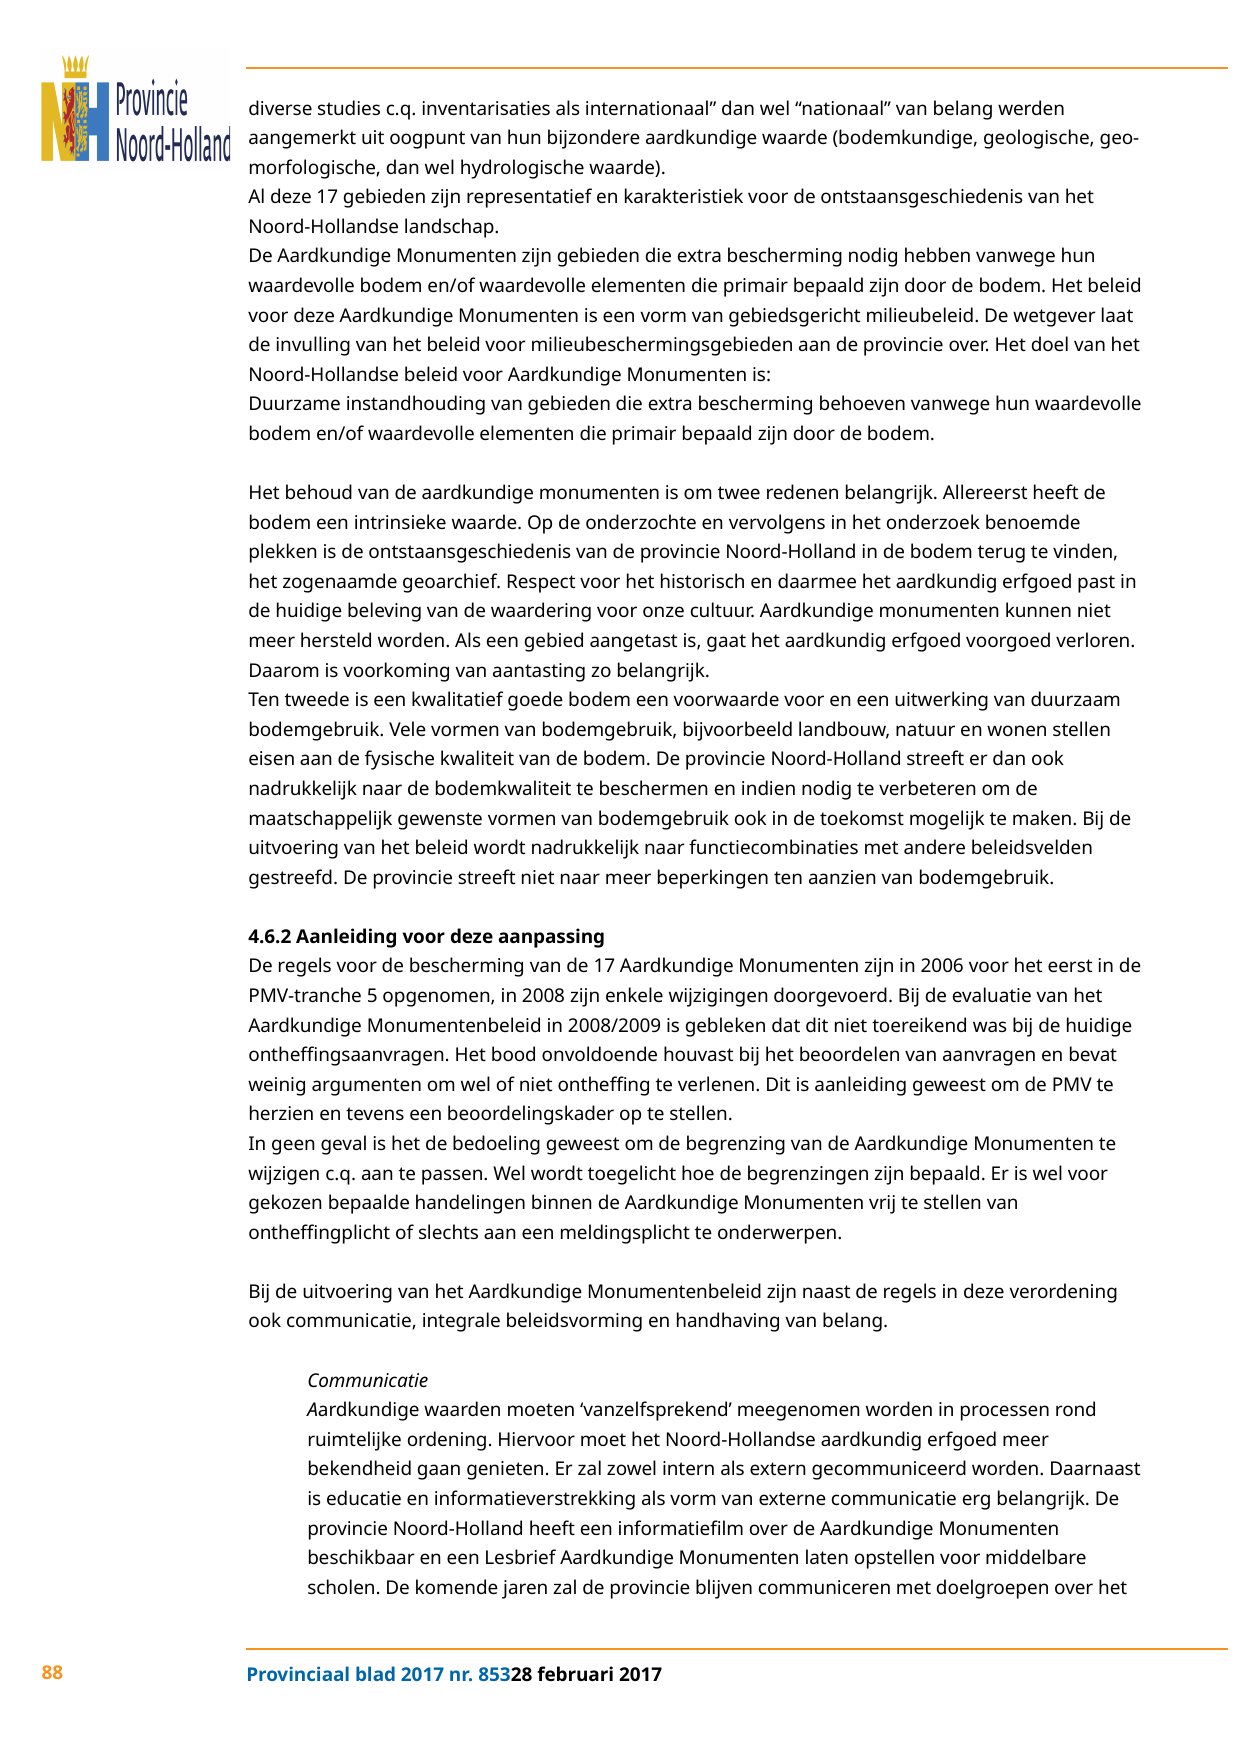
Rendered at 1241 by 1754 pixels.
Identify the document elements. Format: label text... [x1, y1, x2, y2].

list Communicatie [248, 1367, 1152, 1393]
text In geen geval is het de bedoeling geweest om de begrenzing van de Aardkundige Monumenten te wijzigen c.q. aan te passen. Wel wordt toegelicht hoe de begrenzingen zijn bepaald. Er is wel voor gekozen bepaalde handelingen binnen de Aardkundige Monumenten vrij te stellen van ontheffingplicht of slechts aan een meldingsplicht te onderwerpen. [248, 1130, 1152, 1245]
list Aardkundige waarden moeten ‘vanzelfsprekend’ meegenomen worden in processen rond ruimtelijke ordening. Hiervoor moet het Noord-Hollandse aardkundig erfgoed meer bekendheid gaan genieten. Er zal zowel intern als extern gecommuniceerd worden. Daarnaast is educatie en informatieverstrekking als vorm van externe communicatie erg belangrijk. De provincie Noord-Holland heeft een informatiefilm over de Aardkundige Monumenten beschikbaar en een Lesbrief Aardkundige Monumenten laten opstellen voor middelbare scholen. De komende jaren zal de provincie blijven communiceren met doelgroepen over het [248, 1396, 1152, 1600]
text Bij de uitvoering van het Aardkundige Monumentenbeleid zijn naast de regels in deze verordening ook communicatie, integrale beleidsvorming en handhaving van belang. [248, 1278, 1152, 1333]
text Ten tweede is een kwalitatief goede bodem een voorwaarde voor en een uitwerking van duurzaam bodemgebruik. Vele vormen van bodemgebruik, bijvoorbeeld landbouw, natuur en wonen stellen eisen aan de fysische kwaliteit van de bodem. De provincie Noord-Holland streeft er dan ook nadrukkelijk naar de bodemkwaliteit te beschermen en indien nodig te verbeteren om de maatschappelijk gewenste vormen van bodemgebruik ook in de toekomst mogelijk te maken. Bij de uitvoering van het beleid wordt nadrukkelijk naar functiecombinaties met andere beleidsvelden gestreefd. De provincie streeft niet naar meer beperkingen ten aanzien van bodemgebruik. [248, 686, 1152, 890]
text De Aardkundige Monumenten zijn gebieden die extra bescherming nodig hebben vanwege hun waardevolle bodem en/of waardevolle elementen die primair bepaald zijn door de bodem. Het beleid voor deze Aardkundige Monumenten is een vorm van gebiedsgericht milieubeleid. De wetgever laat de invulling van het beleid voor milieubeschermingsgebieden aan de provincie over. Het doel van het Noord-Hollandse beleid voor Aardkundige Monumenten is: [248, 243, 1152, 387]
text Het behoud van de aardkundige monumenten is om twee redenen belangrijk. Allereerst heeft de bodem een intrinsieke waarde. Op de onderzochte en vervolgens in het onderzoek benoemde plekken is de ontstaansgeschiedenis van de provincie Noord-Holland in de bodem terug te vinden, het zogenaamde geoarchief. Respect voor het historisch en daarmee het aardkundig erfgoed past in de huidige beleving van de waardering voor onze cultuur. Aardkundige monumenten kunnen niet meer hersteld worden. Als een gebied aangetast is, gaat het aardkundig erfgoed voorgoed verloren. Daarom is voorkoming van aantasting zo belangrijk. [248, 479, 1152, 683]
text De regels voor de bescherming van de 17 Aardkundige Monumenten zijn in 2006 voor het eerst in de PMV-tranche 5 opgenomen, in 2008 zijn enkele wijzigingen doorgevoerd. Bij de evaluatie van het Aardkundige Monumentenbeleid in 2008/2009 is gebleken dat dit niet toereikend was bij de huidige ontheffingsaanvragen. Het bood onvoldoende houvast bij het beoordelen van aanvragen en bevat weinig argumenten om wel of niet ontheffing te verlenen. Dit is aanleiding geweest om de PMV te herzien en tevens een beoordelingskader op te stellen. [248, 953, 1152, 1126]
picture [41, 47, 231, 172]
text diverse studies c.q. inventarisaties als internationaal” dan wel “nationaal” van belang werden aangemerkt uit oogpunt van hun bijzondere aardkundige waarde (bodemkundige, geologische, geo-morfologische, dan wel hydrologische waarde). [248, 95, 1152, 180]
text 4.6.2 Aanleiding voor deze aanpassing [248, 923, 1152, 949]
text Al deze 17 gebieden zijn representatief en karakteristiek voor de ontstaansgeschiedenis van het Noord-Hollandse landschap. [248, 183, 1152, 239]
text Duurzame instandhouding van gebieden die extra bescherming behoeven vanwege hun waardevolle bodem en/of waardevolle elementen die primair bepaald zijn door de bodem. [248, 391, 1152, 446]
